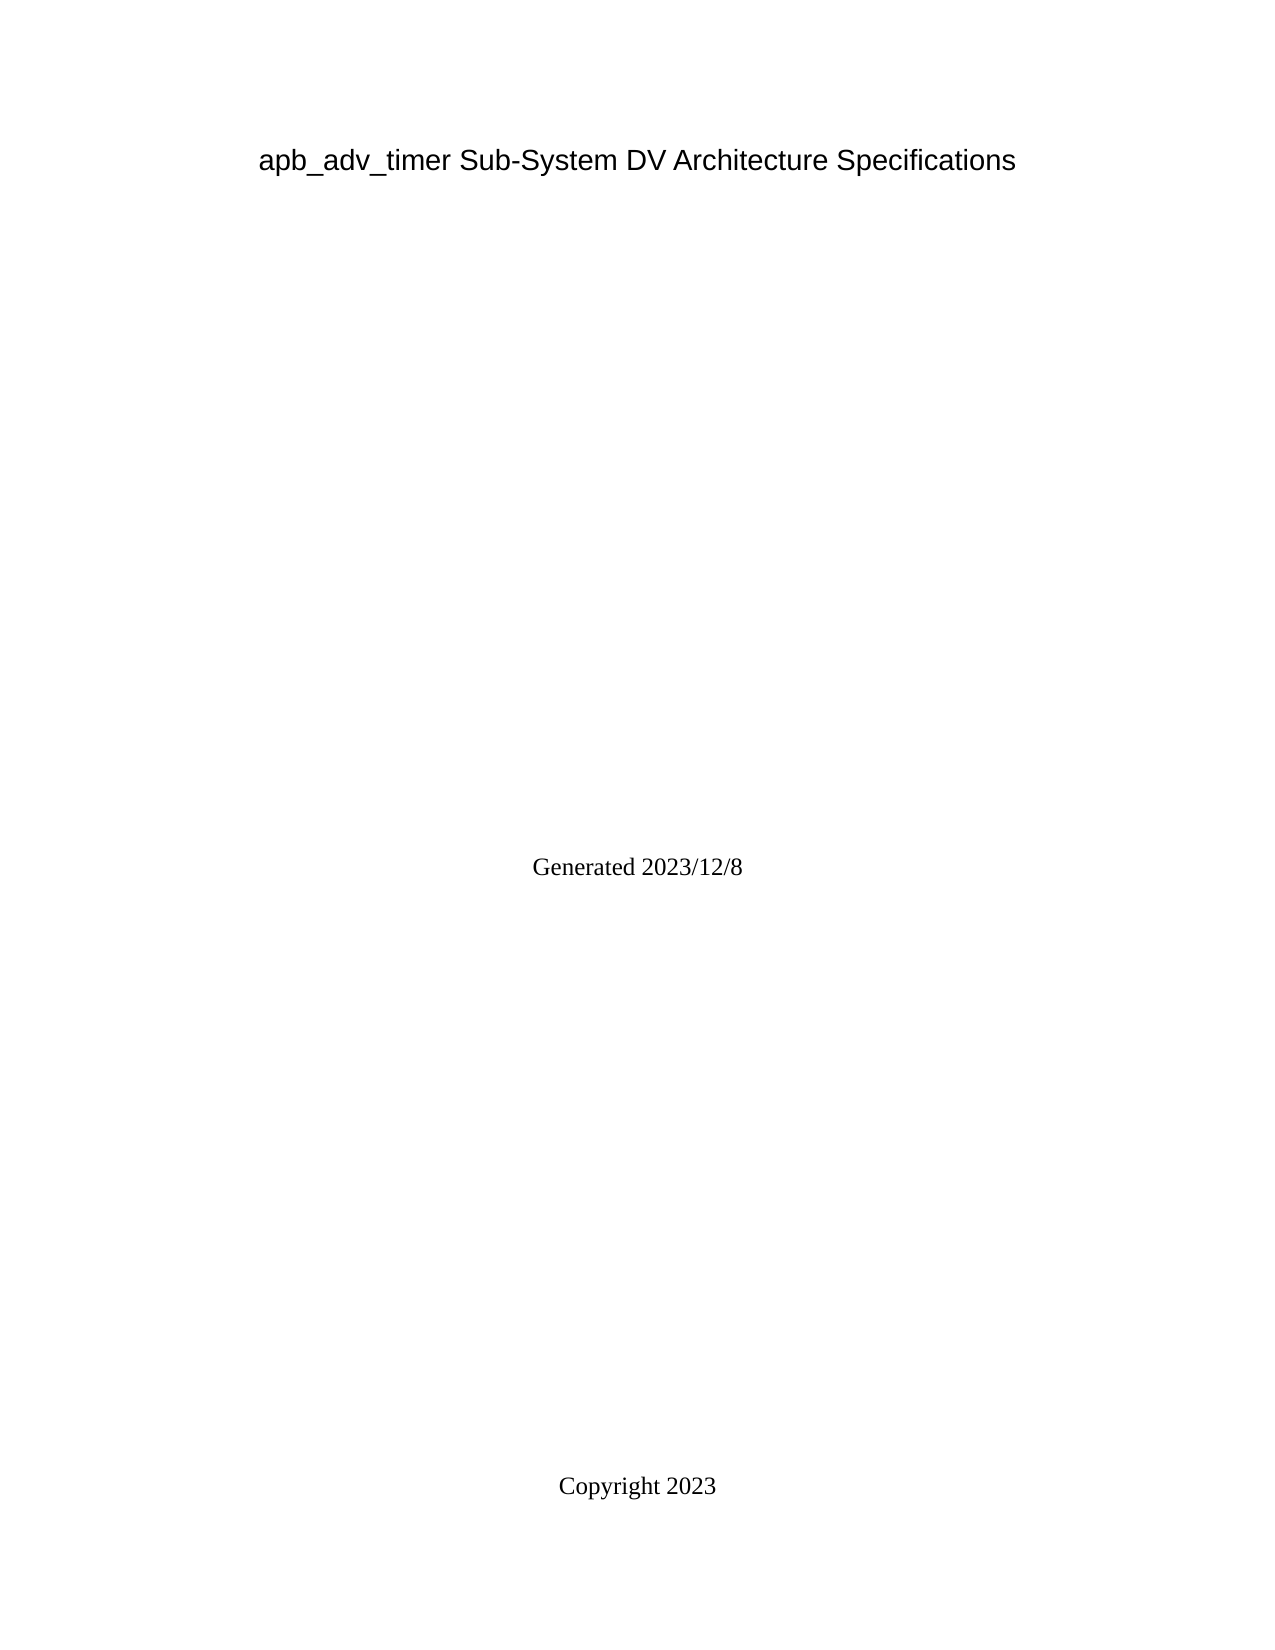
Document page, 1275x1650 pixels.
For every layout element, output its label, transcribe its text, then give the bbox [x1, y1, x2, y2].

text Copyright 2023 [118, 1471, 1157, 1499]
text Generated 2023/12/8 [118, 852, 1157, 881]
subtitle apb_adv_timer Sub-System DV Architecture Specifications [118, 143, 1157, 177]
